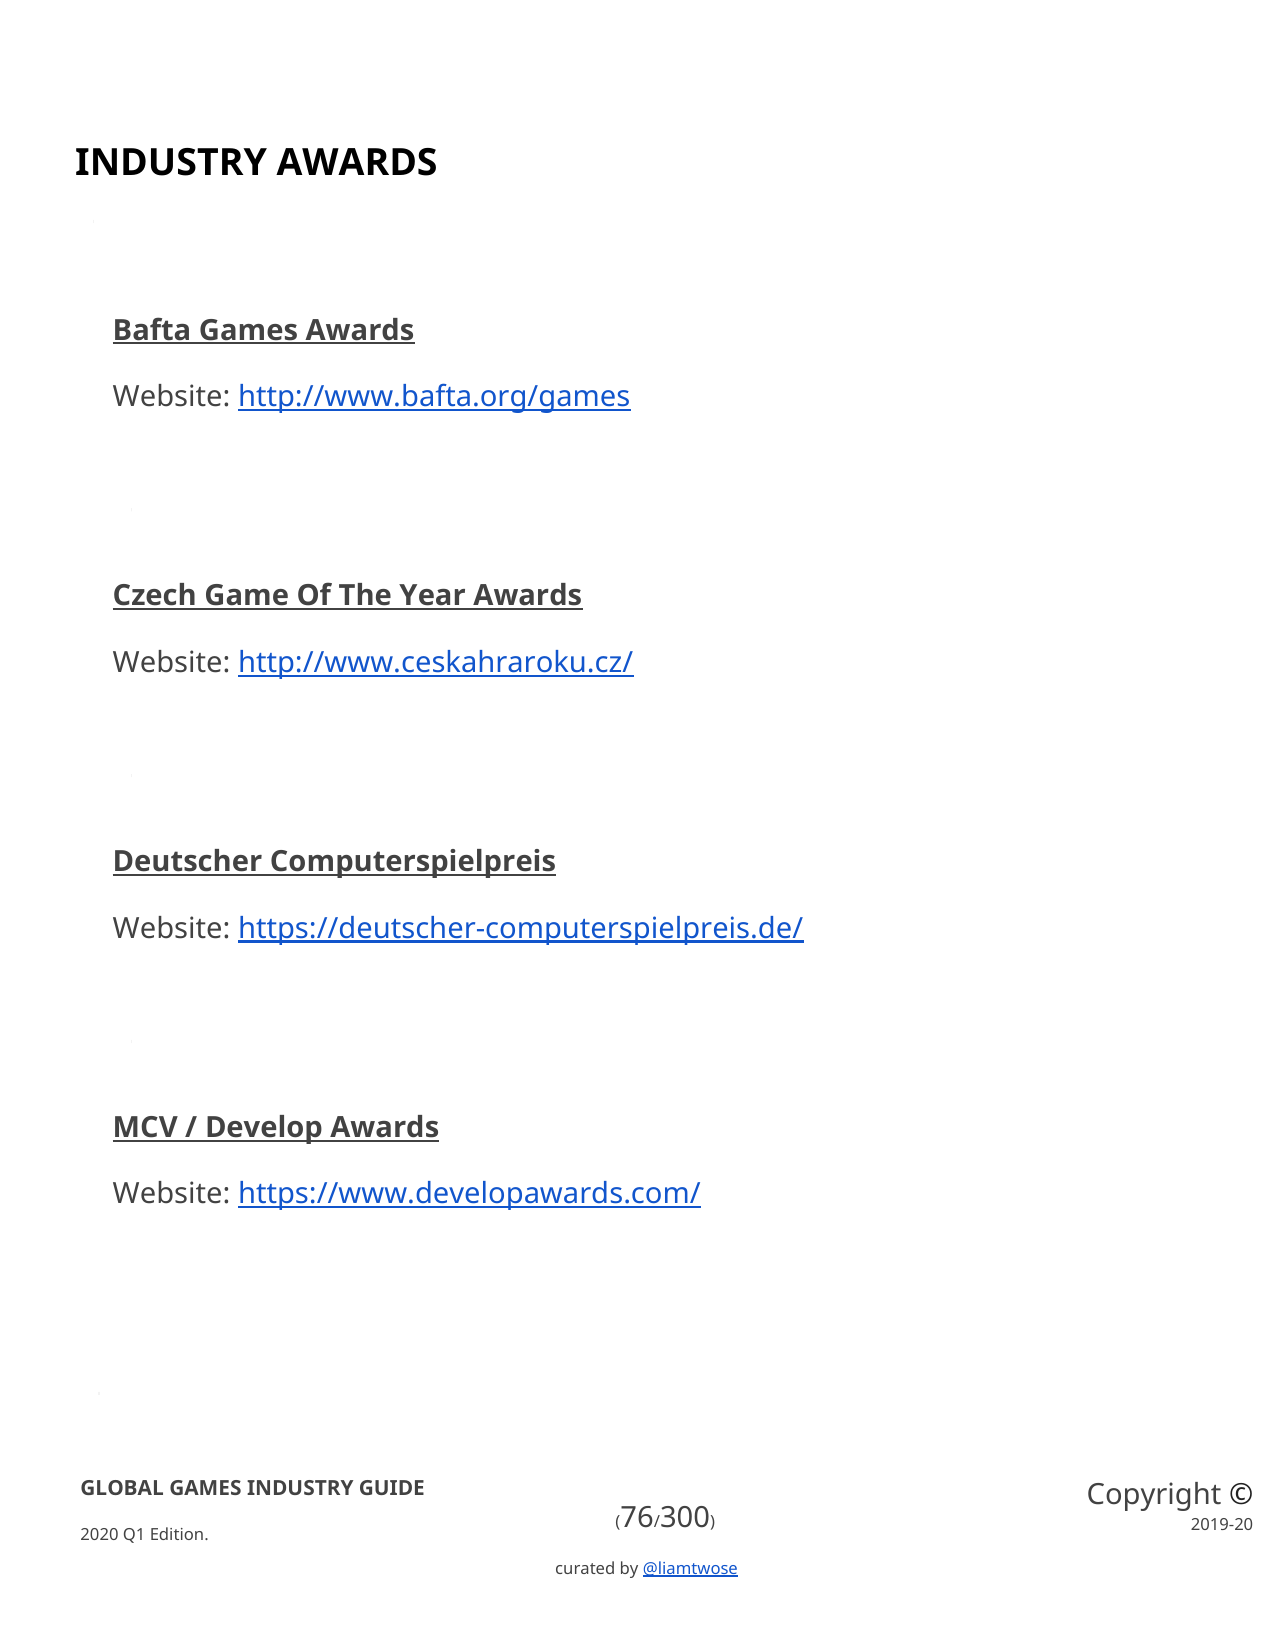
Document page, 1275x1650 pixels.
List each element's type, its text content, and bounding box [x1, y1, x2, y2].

subtitle INDUSTRY AWARDS [75, 136, 1200, 187]
text Website: http://www.ceskahraroku.cz/ [112, 641, 1200, 681]
text Czech Game Of The Year Awards [112, 575, 1200, 614]
text Deutscher Computerspielpreis [112, 841, 1200, 880]
text MCV / Develop Awards [112, 1106, 1200, 1146]
text Bafta Games Awards [112, 309, 1200, 348]
text Website: https://deutscher-computerspielpreis.de/ [112, 907, 1200, 947]
text Website: https://www.developawards.com/ [112, 1173, 1200, 1212]
text Website: http://www.bafta.org/games [112, 375, 1200, 415]
